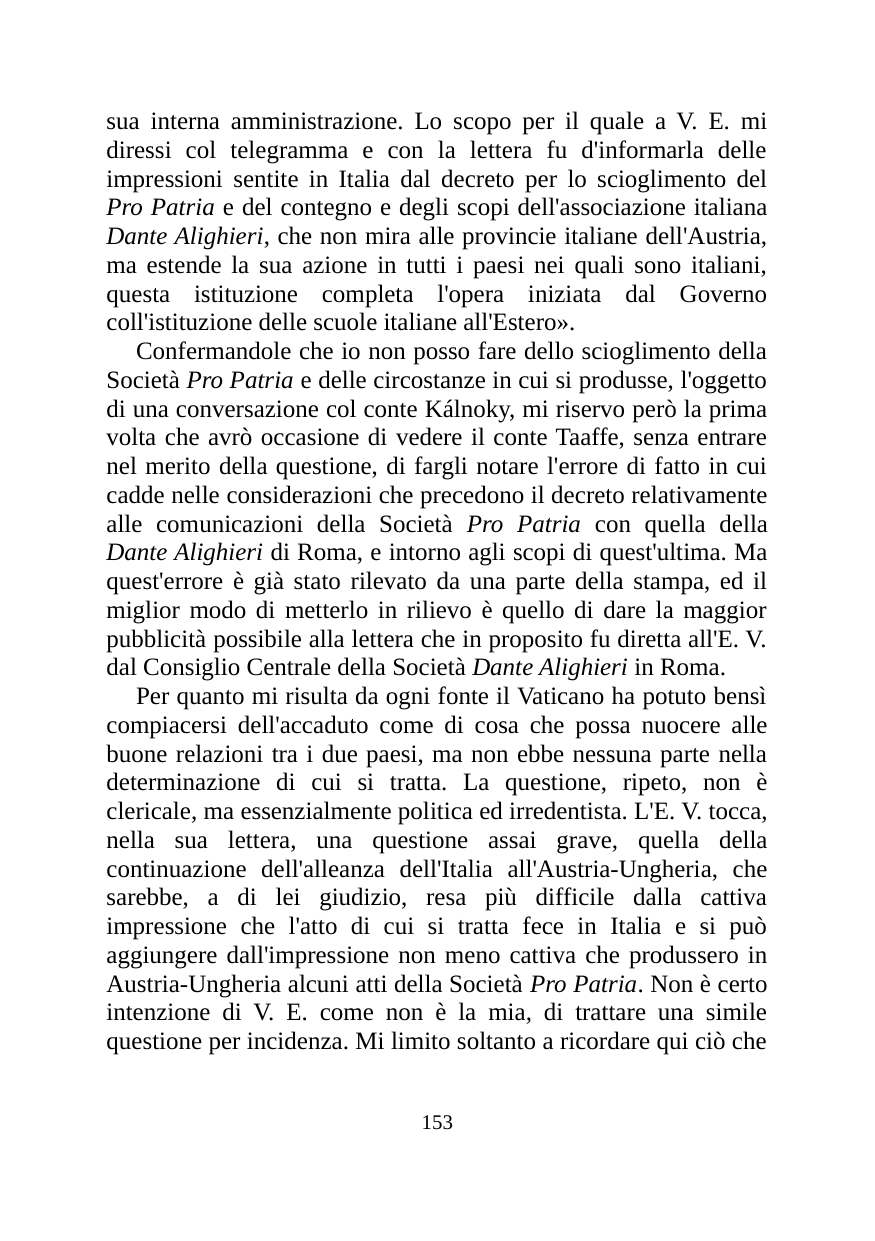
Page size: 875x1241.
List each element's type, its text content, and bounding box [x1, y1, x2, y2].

text Per quanto mi risulta da ogni fonte il Vaticano ha potuto bensì compiacersi dell'accaduto come di cosa che possa nuocere alle buone relazioni tra i due paesi, ma non ebbe nessuna parte nella determinazione di cui si tratta. La questione, ripeto, non è clericale, ma essenzialmente politica ed irredentista. L'E. V. tocca, nella sua lettera, una questione assai grave, quella della continuazione dell'alleanza dell'Italia all'Austria-Ungheria, che sarebbe, a di lei giudizio, resa più difficile dalla cattiva impressione che l'atto di cui si tratta fece in Italia e si può aggiungere dall'impressione non meno cattiva che produssero in Austria-Ungheria alcuni atti della Società Pro Patria. Non è certo intenzione di V. E. come non è la mia, di trattare una simile questione per incidenza. Mi limito soltanto a ricordare qui ciò che [106, 681, 768, 1055]
text sua interna amministrazione. Lo scopo per il quale a V. E. mi diressi col telegramma e con la lettera fu d'informarla delle impressioni sentite in Italia dal decreto per lo scioglimento del Pro Patria e del contegno e degli scopi dell'associazione italiana Dante Alighieri, che non mira alle provincie italiane dell'Austria, ma estende la sua azione in tutti i paesi nei quali sono italiani, questa istituzione completa l'opera iniziata dal Governo coll'istituzione delle scuole italiane all'Estero». [106, 106, 768, 336]
text Confermandole che io non posso fare dello scioglimento della Società Pro Patria e delle circostanze in cui si produsse, l'oggetto di una conversazione col conte Kálnoky, mi riservo però la prima volta che avrò occasione di vedere il conte Taaffe, senza entrare nel merito della questione, di fargli notare l'errore di fatto in cui cadde nelle considerazioni che precedono il decreto relativamente alle comunicazioni della Società Pro Patria con quella della Dante Alighieri di Roma, e intorno agli scopi di quest'ultima. Ma quest'errore è già stato rilevato da una parte della stampa, ed il miglior modo di metterlo in rilievo è quello di dare la maggior pubblicità possibile alla lettera che in proposito fu diretta all'E. V. dal Consiglio Centrale della Società Dante Alighieri in Roma. [106, 336, 768, 681]
